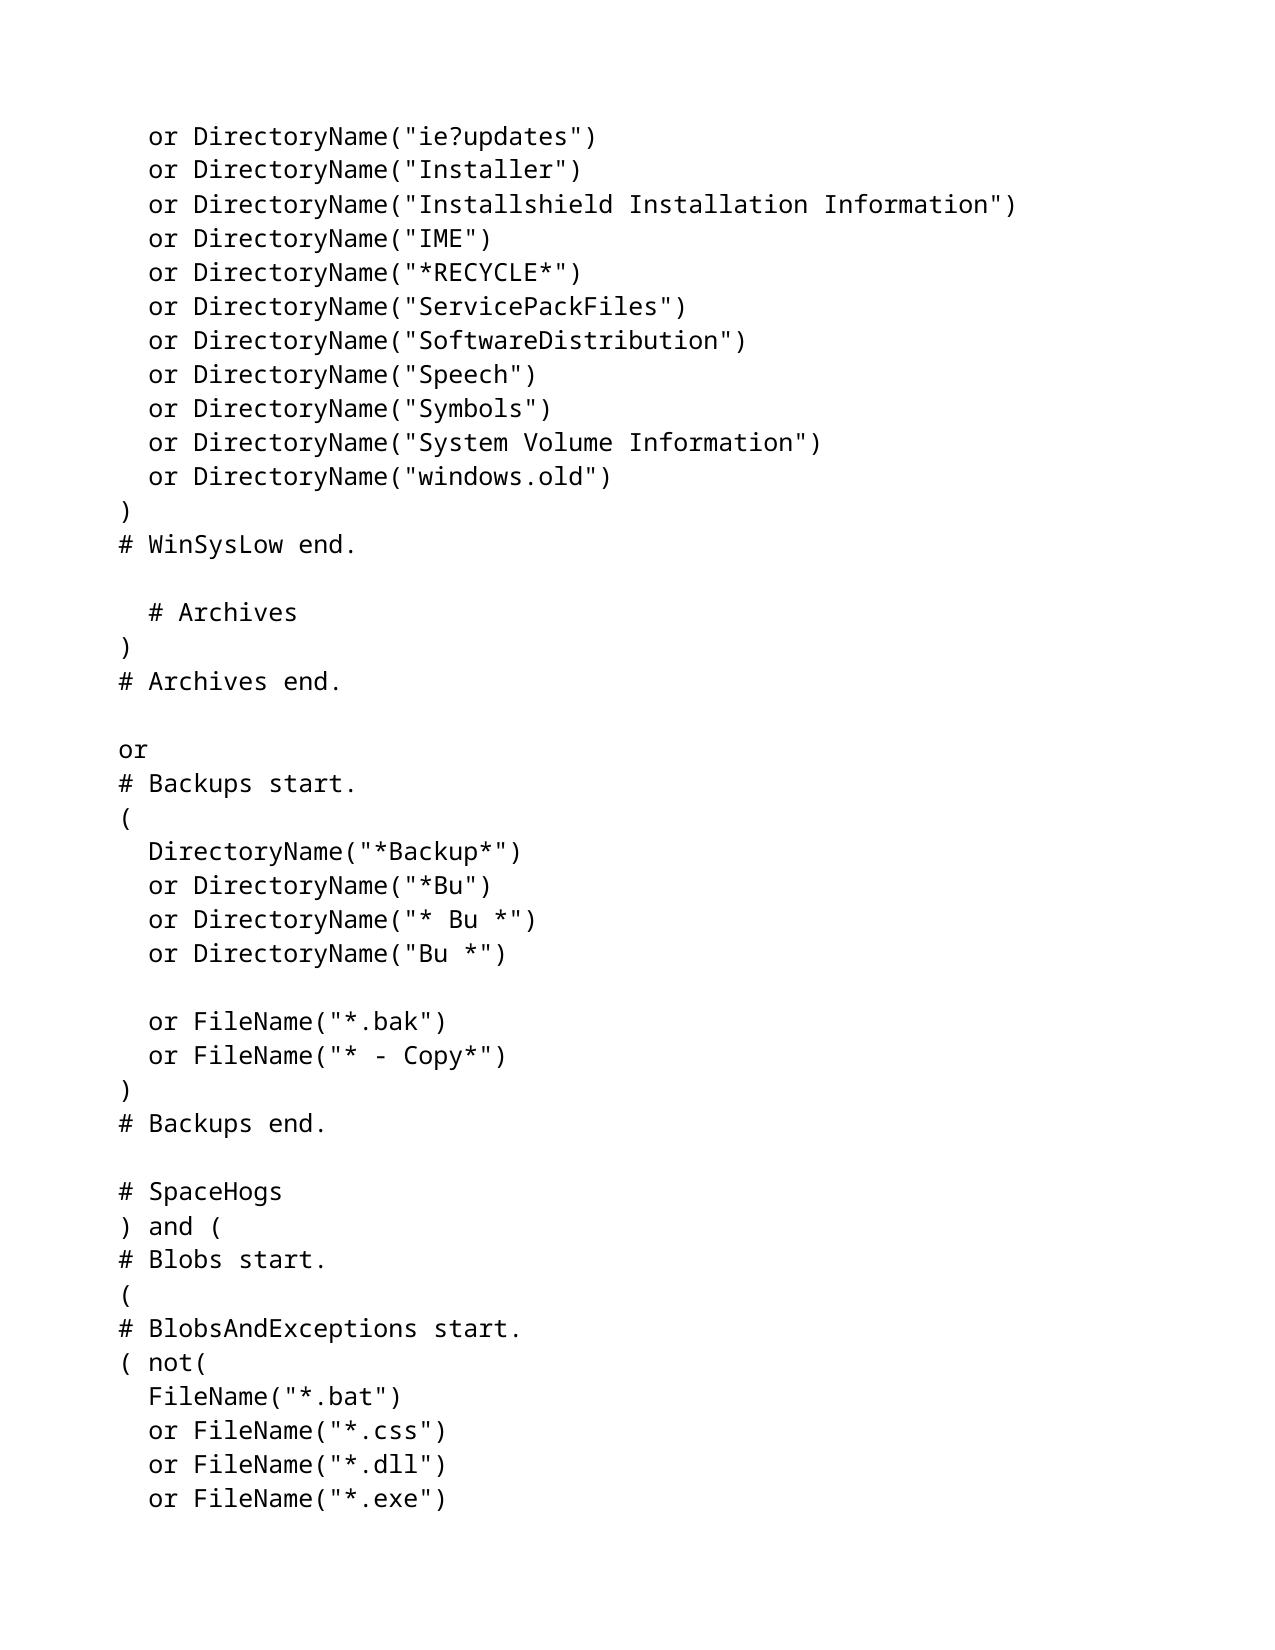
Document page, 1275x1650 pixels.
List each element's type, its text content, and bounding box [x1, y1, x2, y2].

text # SpaceHogs [118, 1174, 1157, 1208]
text ( [118, 1276, 1157, 1310]
text or DirectoryName("SoftwareDistribution") [118, 322, 1157, 357]
text or FileName("*.exe") [118, 1481, 1157, 1515]
text # Archives [118, 595, 1157, 629]
text ( [118, 799, 1157, 833]
text DirectoryName("*Backup*") [118, 833, 1157, 867]
text or FileName("*.bak") [118, 1004, 1157, 1038]
text or [118, 731, 1157, 765]
text # Backups end. [118, 1106, 1157, 1140]
text ) and ( [118, 1208, 1157, 1242]
text # Blobs start. [118, 1242, 1157, 1276]
text # BlobsAndExceptions start. [118, 1310, 1157, 1344]
text or DirectoryName("*RECYCLE*") [118, 254, 1157, 288]
text or DirectoryName("*Bu") [118, 867, 1157, 902]
text or DirectoryName("Speech") [118, 357, 1157, 391]
text or DirectoryName("Installshield Installation Information") [118, 186, 1157, 220]
text FileName("*.bat") [118, 1378, 1157, 1412]
text or DirectoryName("Installer") [118, 152, 1157, 186]
text ) [118, 493, 1157, 527]
text or DirectoryName("System Volume Information") [118, 425, 1157, 459]
text or FileName("*.dll") [118, 1447, 1157, 1481]
text or DirectoryName("Bu *") [118, 936, 1157, 970]
text or FileName("* - Copy*") [118, 1038, 1157, 1072]
text ( not( [118, 1344, 1157, 1378]
text or DirectoryName("* Bu *") [118, 902, 1157, 936]
text # WinSysLow end. [118, 527, 1157, 561]
text or FileName("*.css") [118, 1412, 1157, 1447]
text ) [118, 1072, 1157, 1106]
text # Backups start. [118, 765, 1157, 799]
text # Archives end. [118, 663, 1157, 697]
text or DirectoryName("Symbols") [118, 391, 1157, 425]
text or DirectoryName("ie?updates") [118, 118, 1157, 152]
text or DirectoryName("ServicePackFiles") [118, 288, 1157, 322]
text or DirectoryName("windows.old") [118, 459, 1157, 493]
text or DirectoryName("IME") [118, 220, 1157, 254]
text ) [118, 629, 1157, 663]
